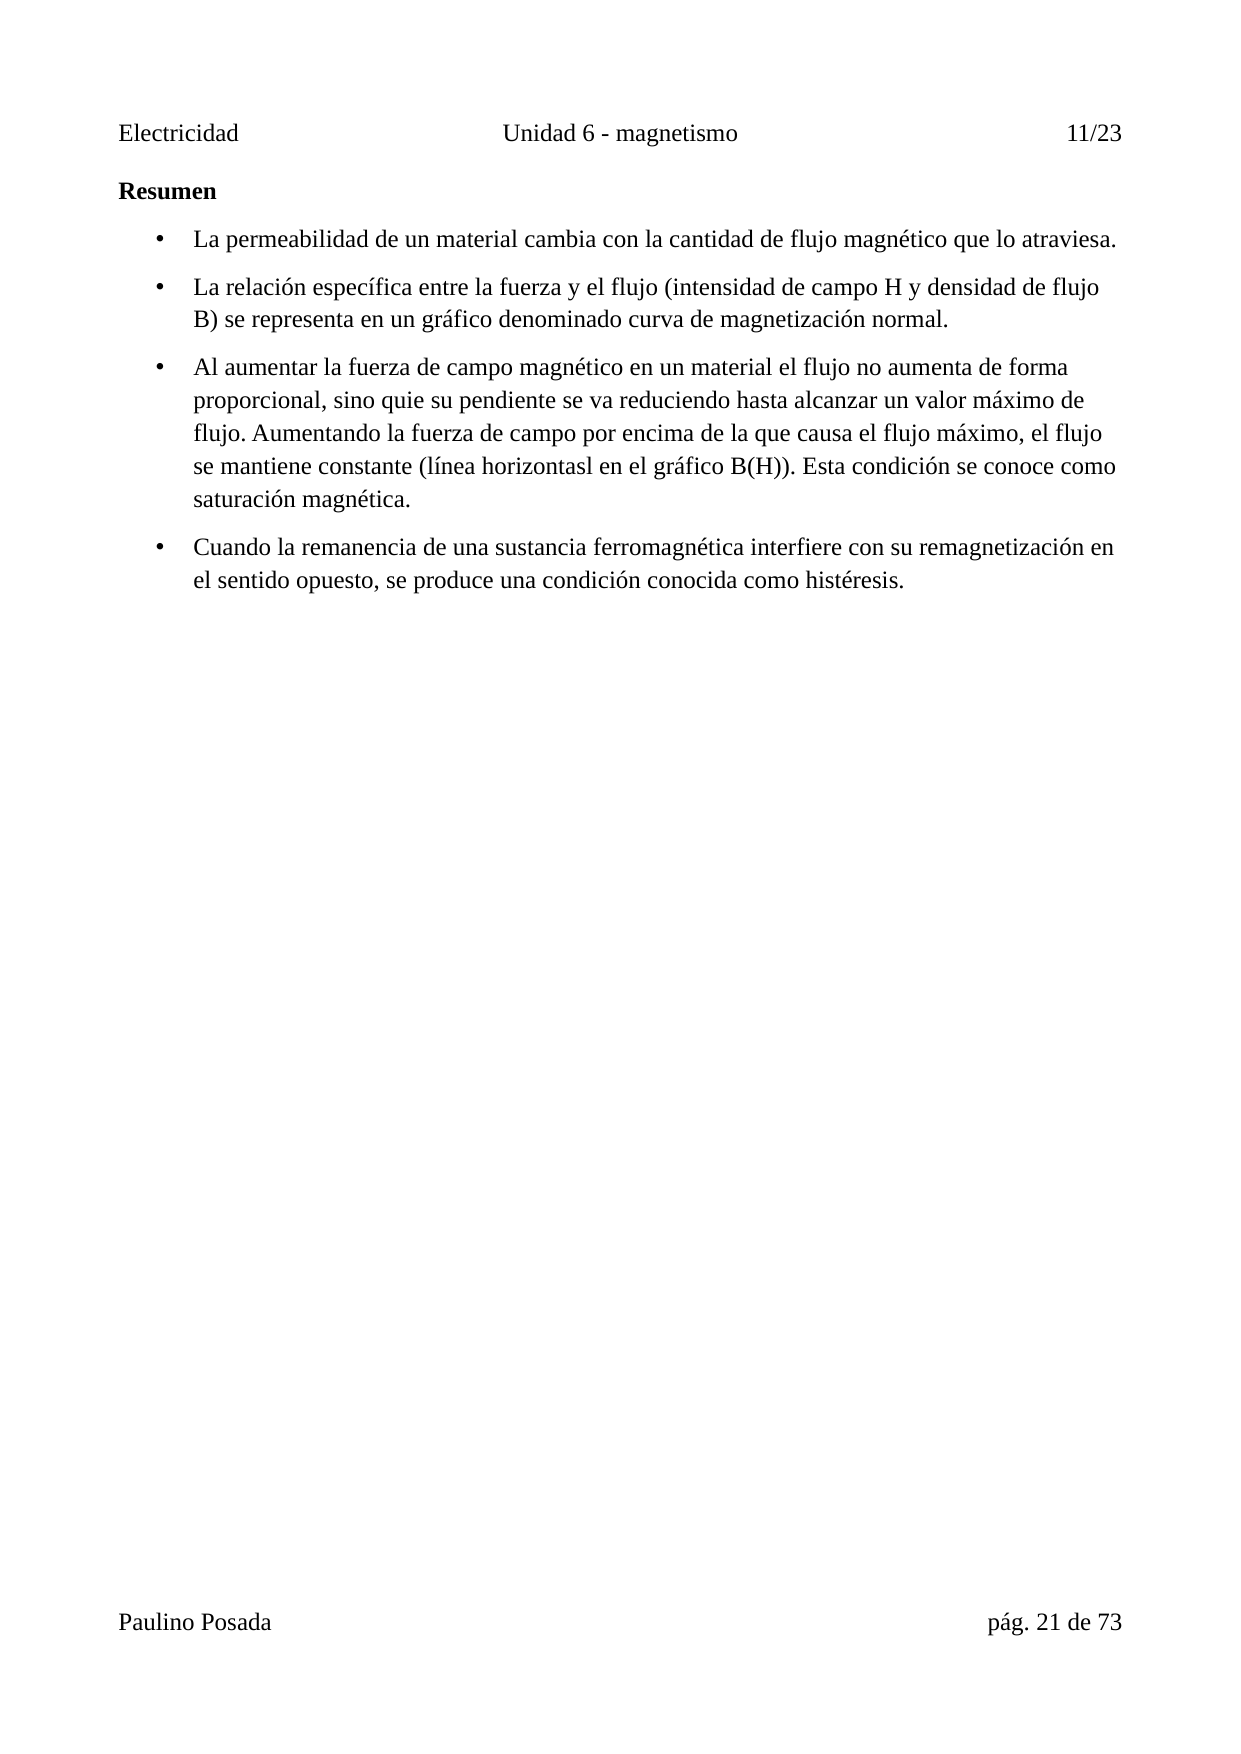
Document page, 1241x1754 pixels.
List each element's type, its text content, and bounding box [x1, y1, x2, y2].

text Resumen [118, 176, 1122, 205]
list Al aumentar la fuerza de campo magnético en un material el flujo no aumenta de forma proporcional, sino quie su pendiente se va reduciendo hasta alcanzar un valor máximo de flujo. Aumentando la fuerza de campo por encima de la que causa el flujo máximo, el flujo se mantiene constante (línea horizontasl en el gráfico B(H)). Esta condición se conoce como saturación magnética. [156, 352, 1122, 513]
list La permeabilidad de un material cambia con la cantidad de flujo magnético que lo atraviesa. [156, 224, 1122, 253]
list Cuando la remanencia de una sustancia ferromagnética interfiere con su remagnetización en el sentido opuesto, se produce una condición conocida como histéresis. [156, 532, 1122, 594]
list La relación específica entre la fuerza y el flujo (intensidad de campo H y densidad de flujo B) se representa en un gráfico denominado curva de magnetización normal. [156, 272, 1122, 333]
